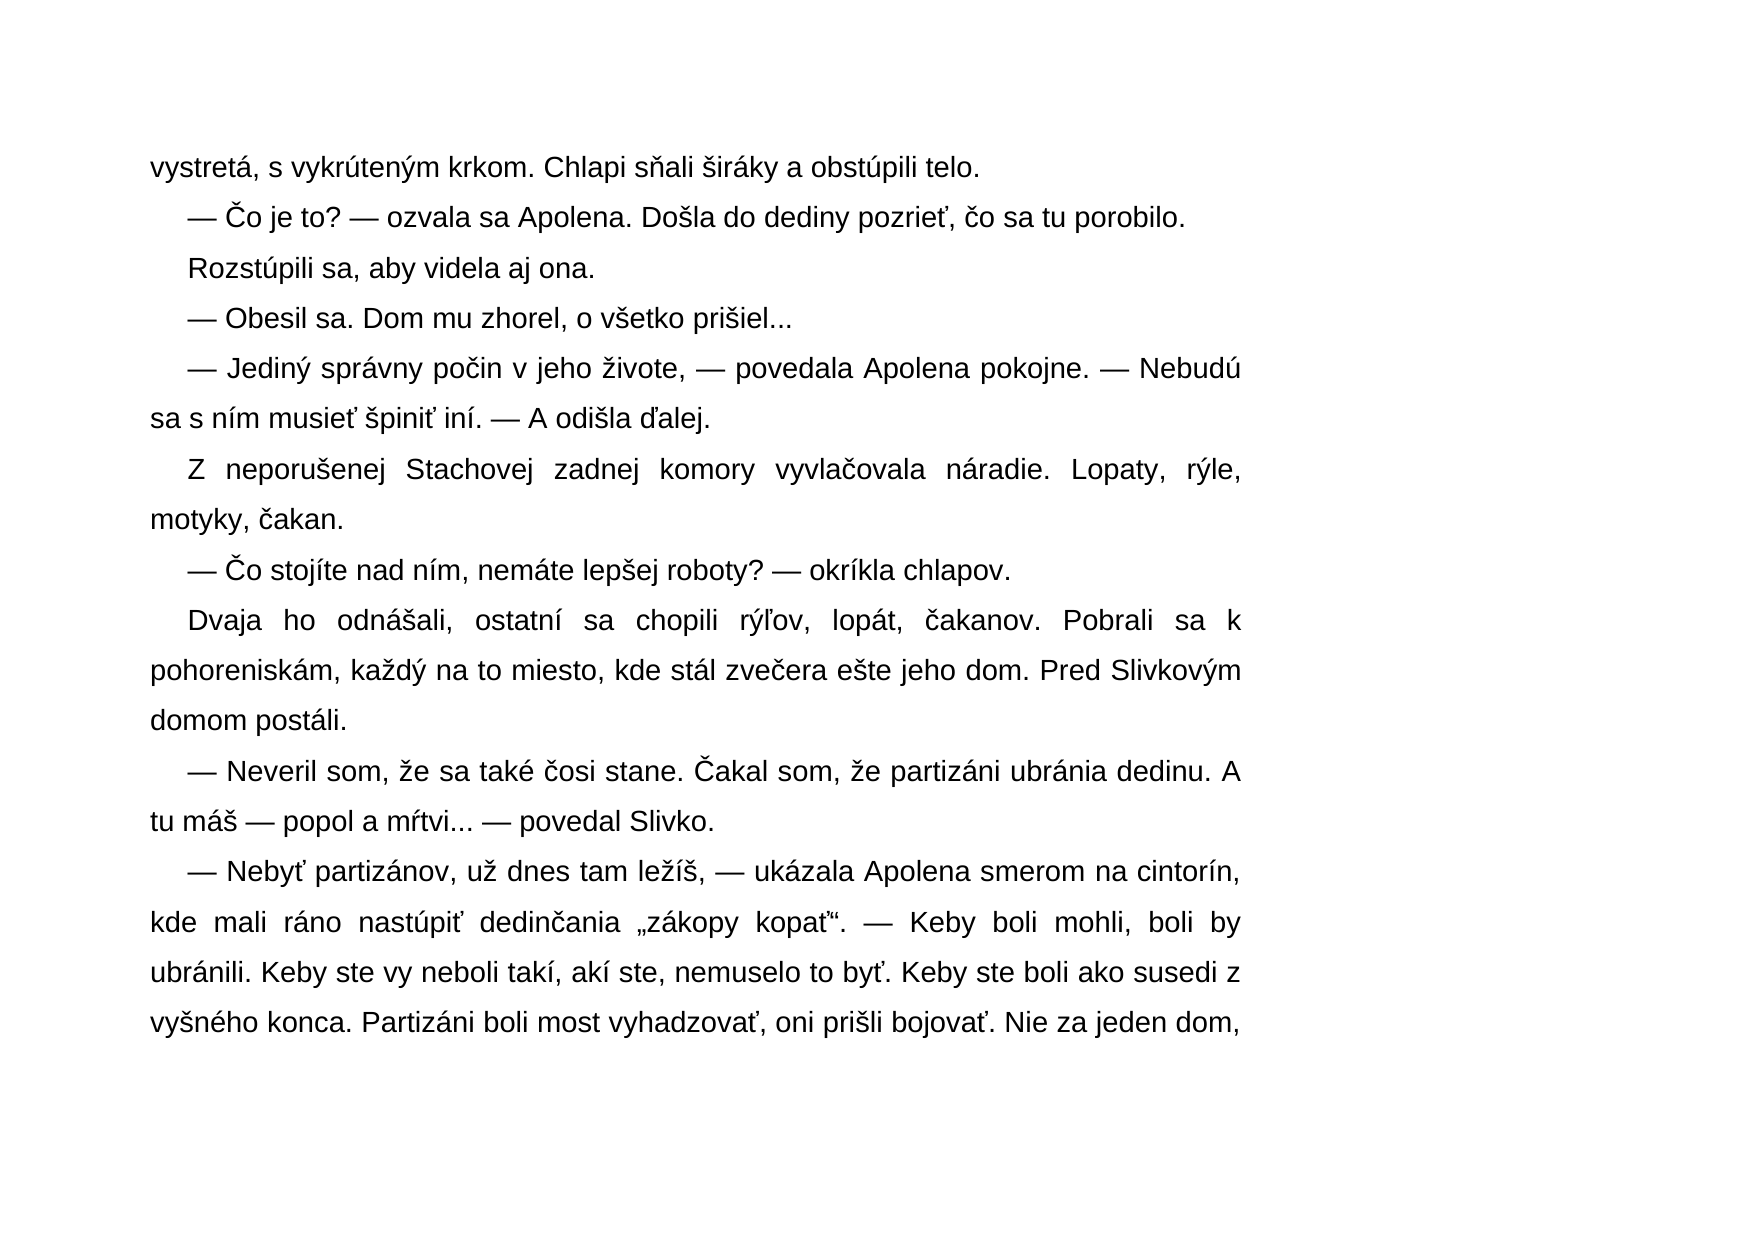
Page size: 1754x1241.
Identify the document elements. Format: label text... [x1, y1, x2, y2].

text — Čo stojíte nad ním, nemáte lepšej roboty? — okríkla chlapov. [150, 552, 1243, 586]
text Dvaja ho odnášali, ostatní sa chopili rýľov, lopát, čakanov. Pobrali sa k pohoreniskám, každý na to miesto, kde stál zvečera ešte jeho dom. Pred Slivkovým domom postáli. [150, 603, 1243, 737]
text — Nebyť partizánov, už dnes tam ležíš, — ukázala Apolena smerom na cintorín, kde mali ráno nastúpiť dedinčania „zákopy kopať“. — Keby boli mohli, boli by ubránili. Keby ste vy neboli takí, akí ste, nemuselo to byť. Keby ste boli ako susedi z vyšného konca. Partizáni boli most vyhadzovať, oni prišli bojovať. Nie za jeden dom, [150, 854, 1243, 1039]
text vystretá, s vykrúteným krkom. Chlapi sňali širáky a obstúpili telo. [150, 150, 1243, 183]
text — Jediný správny počin v jeho živote, — povedala Apolena pokojne. — Nebudú sa s ním musieť špiniť iní. — A odišla ďalej. [150, 351, 1243, 435]
text — Neveril som, že sa také čosi stane. Čakal som, že partizáni ubránia dedinu. A tu máš — popol a mŕtvi... — povedal Slivko. [150, 754, 1243, 838]
text — Čo je to? — ozvala sa Apolena. Došla do dediny pozrieť, čo sa tu porobilo. [150, 200, 1243, 234]
text Z neporušenej Stachovej zadnej komory vyvlačovala náradie. Lopaty, rýle, motyky, čakan. [150, 452, 1243, 536]
text Rozstúpili sa, aby videla aj ona. [150, 251, 1243, 284]
text — Obesil sa. Dom mu zhorel, o všetko prišiel... [150, 301, 1243, 334]
